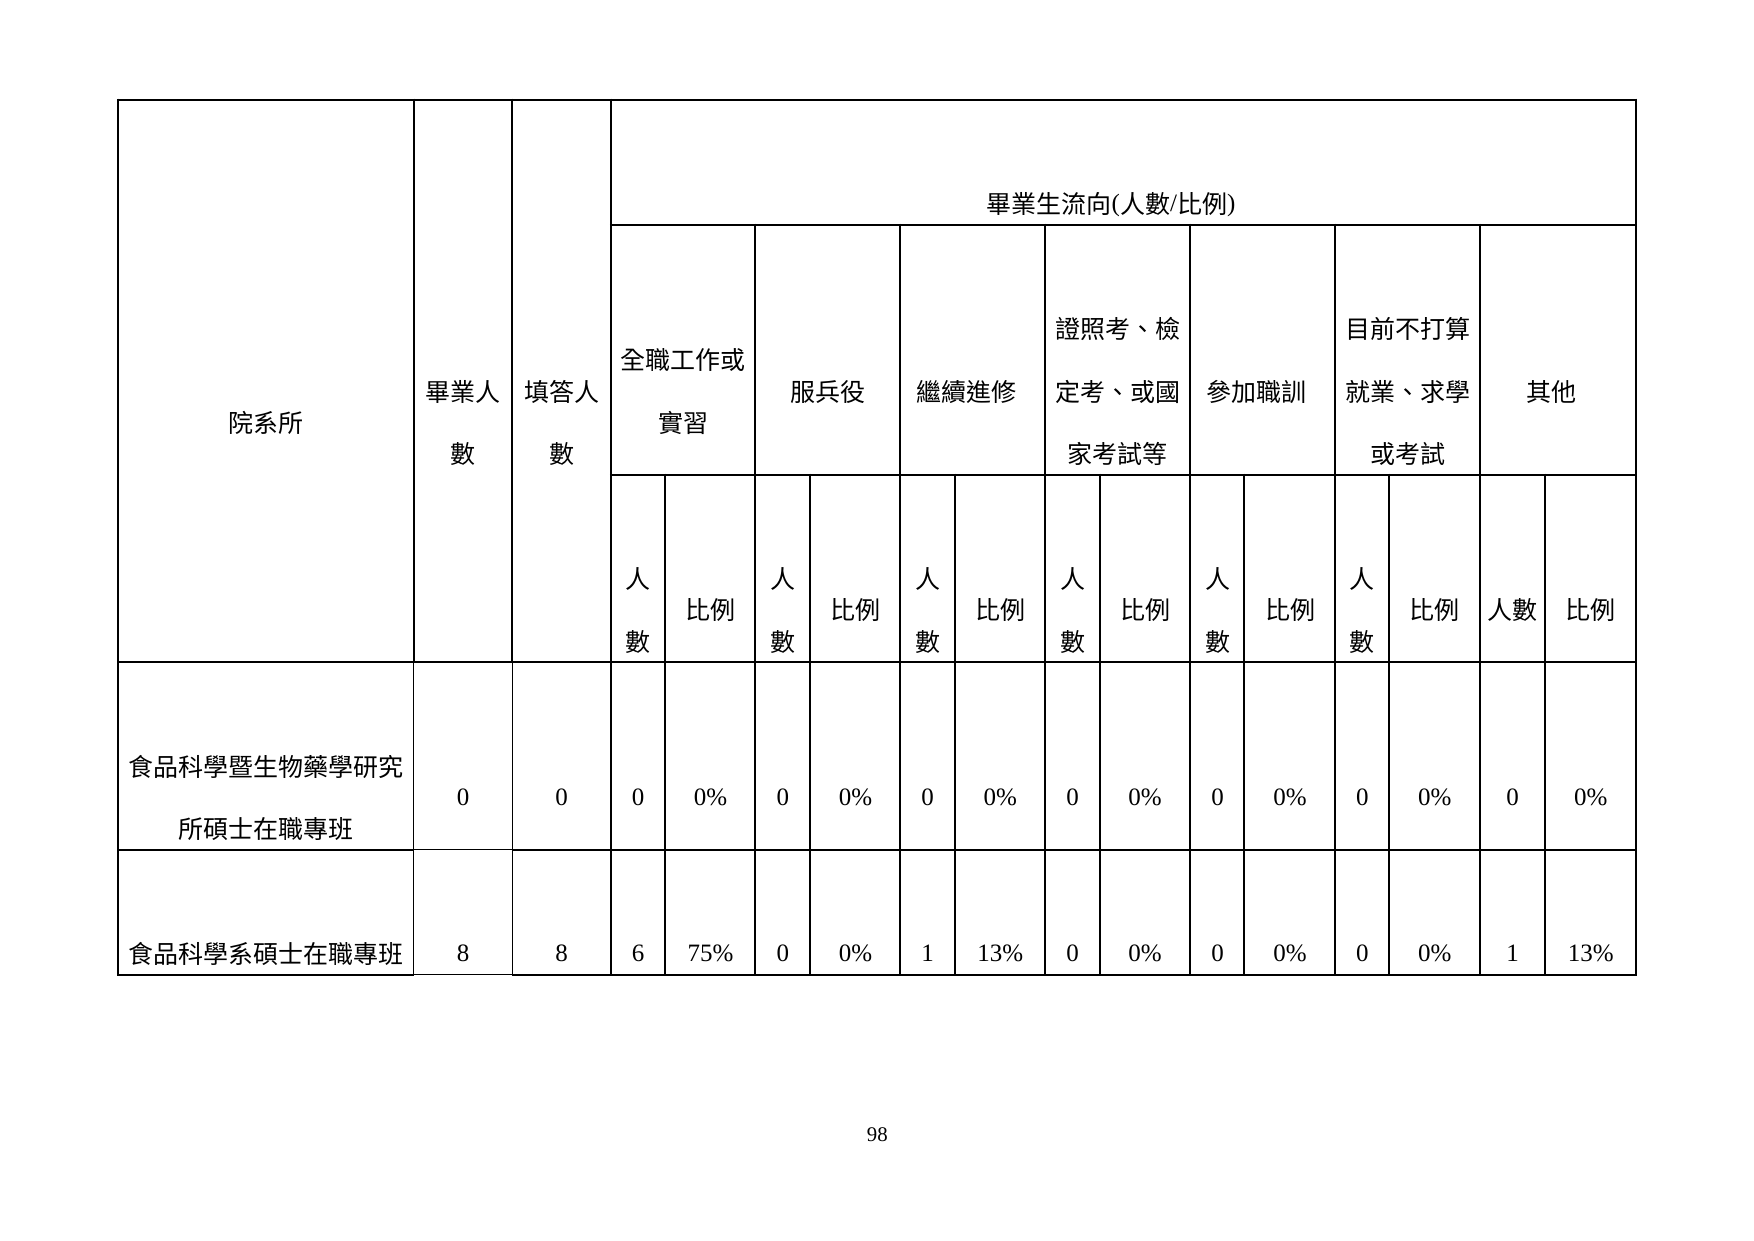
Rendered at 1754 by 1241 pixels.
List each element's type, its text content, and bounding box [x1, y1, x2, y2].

table_cell 0 [612, 663, 664, 848]
table_cell 13% [1546, 851, 1635, 973]
table_cell 0% [1390, 663, 1479, 848]
table_cell 比例 [1245, 476, 1334, 661]
table_cell 8 [414, 850, 512, 973]
table_cell 人數 [1481, 476, 1544, 661]
table_cell 全職工作或實習 [612, 226, 754, 473]
table_cell 人數 [1191, 476, 1243, 661]
table_cell 0 [756, 663, 809, 848]
table_cell 0% [1390, 851, 1479, 973]
table_cell 0 [1191, 663, 1243, 848]
table_cell 比例 [1546, 476, 1635, 661]
table_cell 0% [1245, 663, 1334, 848]
table_cell 人數 [756, 476, 809, 661]
table_cell 0% [811, 851, 899, 973]
table_cell 0 [901, 663, 954, 848]
table_cell 目前不打算就業、求學或考試 [1336, 226, 1479, 473]
table_cell 繼續進修 [901, 226, 1044, 473]
table_cell 人數 [612, 476, 664, 661]
table_cell 8 [513, 851, 610, 973]
table_cell 人數 [901, 476, 954, 661]
table_cell 比例 [1390, 476, 1479, 661]
table_cell 0 [414, 663, 512, 848]
table_cell 0 [1046, 851, 1099, 973]
table_cell 1 [1481, 851, 1544, 973]
table_cell 比例 [1101, 476, 1189, 661]
table_cell 0% [956, 663, 1044, 848]
table_cell 比例 [956, 476, 1044, 661]
table_cell 0 [1046, 663, 1099, 848]
table_cell 比例 [811, 476, 899, 661]
table_cell 0 [1336, 663, 1388, 848]
table_cell 人數 [1336, 476, 1388, 661]
table_cell 0% [666, 663, 754, 848]
table_cell 0 [1191, 851, 1243, 973]
table_cell 參加職訓 [1191, 226, 1334, 473]
table_cell 比例 [666, 476, 754, 661]
table_header 填答人數 [513, 101, 610, 661]
table_cell 0 [756, 851, 809, 973]
table_cell 0% [811, 663, 899, 848]
table_cell 0 [1336, 851, 1388, 973]
table_cell 其他 [1481, 226, 1635, 473]
table_cell 0% [1101, 663, 1189, 848]
table_header 院系所 [119, 101, 413, 661]
table_cell 13% [956, 851, 1044, 973]
table_cell 食品科學系碩士在職專班 [119, 851, 413, 973]
table_cell 人數 [1046, 476, 1099, 661]
table_cell 75% [666, 851, 754, 973]
table_cell 0% [1101, 851, 1189, 973]
table_cell 0 [513, 663, 610, 848]
table_cell 0 [1481, 663, 1544, 848]
table_cell 0% [1546, 663, 1635, 848]
table_header 畢業人數 [415, 101, 511, 661]
table_header 畢業生流向(人數/比例) [612, 101, 1635, 223]
table_cell 服兵役 [756, 226, 899, 473]
table_cell 1 [901, 851, 954, 973]
table_cell 證照考、檢定考、或國家考試等 [1046, 226, 1189, 473]
table_cell 食品科學暨生物藥學研究所碩士在職專班 [119, 663, 413, 848]
table_cell 0% [1245, 851, 1334, 973]
table_cell 6 [612, 851, 664, 973]
